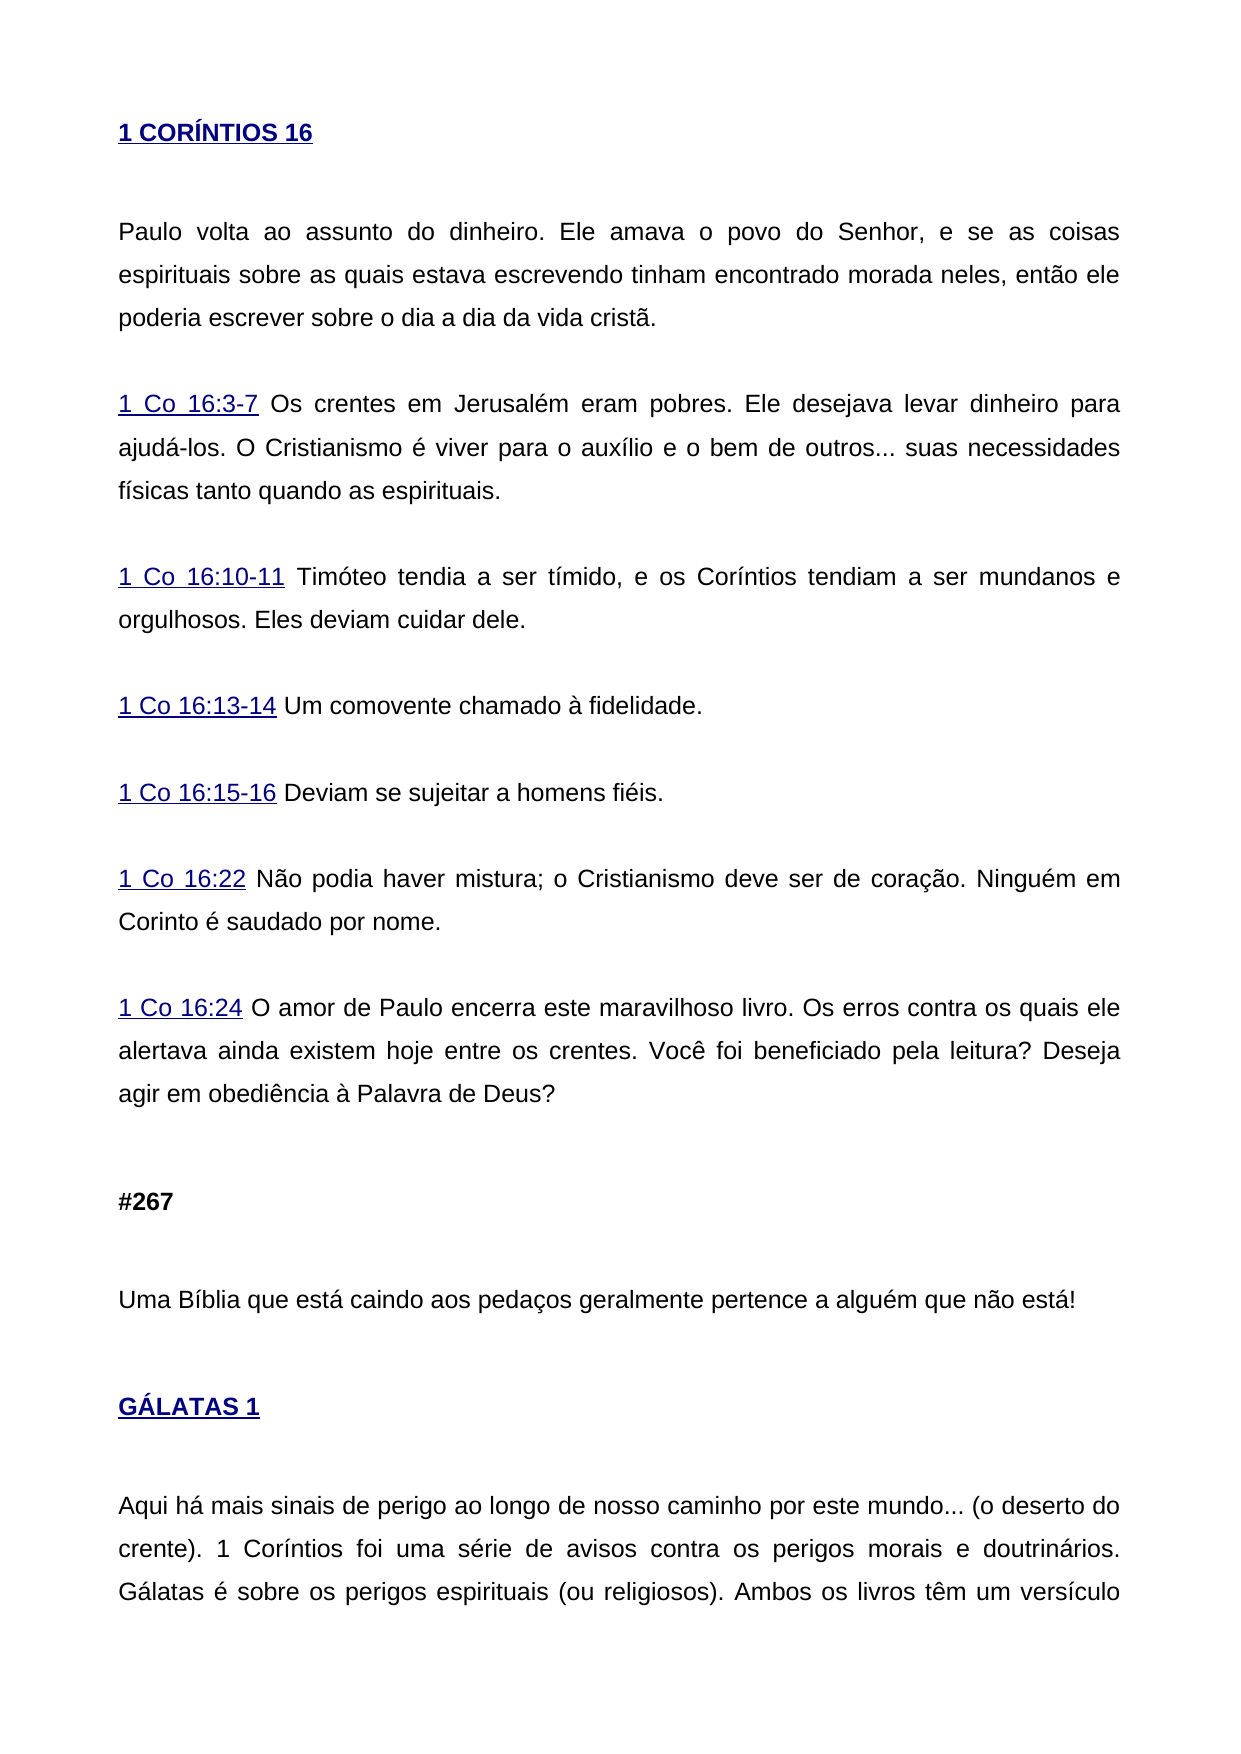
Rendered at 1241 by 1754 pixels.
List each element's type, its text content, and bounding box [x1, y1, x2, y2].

text 1 Co 16:13-14 Um comovente chamado à fidelidade. [118, 691, 1122, 720]
text Aqui há mais sinais de perigo ao longo de nosso caminho por este mundo... (o deserto do crente). 1 Coríntios foi uma série de avisos contra os perigos morais e doutrinários. Gálatas é sobre os perigos espirituais (ou religiosos). Ambos os livros têm um versículo [118, 1491, 1122, 1606]
text 1 Co 16:10-11 Timóteo tendia a ser tímido, e os Coríntios tendiam a ser mundanos e orgulhosos. Eles deviam cuidar dele. [118, 562, 1122, 634]
text 1 Co 16:15-16 Deviam se sujeitar a homens fiéis. [118, 777, 1122, 806]
text Uma Bíblia que está caindo aos pedaços geralmente pertence a alguém que não está! [118, 1285, 1122, 1314]
subtitle 1 CORÍNTIOS 16 [118, 118, 1122, 147]
text 1 Co 16:24 O amor de Paulo encerra este maravilhoso livro. Os erros contra os quais ele alertava ainda existem hoje entre os crentes. Você foi beneficiado pela leitura? Deseja agir em obediência à Palavra de Deus? [118, 993, 1122, 1108]
subtitle GÁLATAS 1 [118, 1392, 1122, 1421]
text 1 Co 16:22 Não podia haver mistura; o Cristianismo deve ser de coração. Ninguém em Corinto é saudado por nome. [118, 864, 1122, 936]
text Paulo volta ao assunto do dinheiro. Ele amava o povo do Senhor, e se as coisas espirituais sobre as quais estava escrevendo tinham encontrado morada neles, então ele poderia escrever sobre o dia a dia da vida cristã. [118, 217, 1122, 332]
subtitle #267 [118, 1186, 1122, 1215]
text 1 Co 16:3-7 Os crentes em Jerusalém eram pobres. Ele desejava levar dinheiro para ajudá-los. O Cristianismo é viver para o auxílio e o bem de outros... suas necessidades físicas tanto quando as espirituais. [118, 389, 1122, 504]
